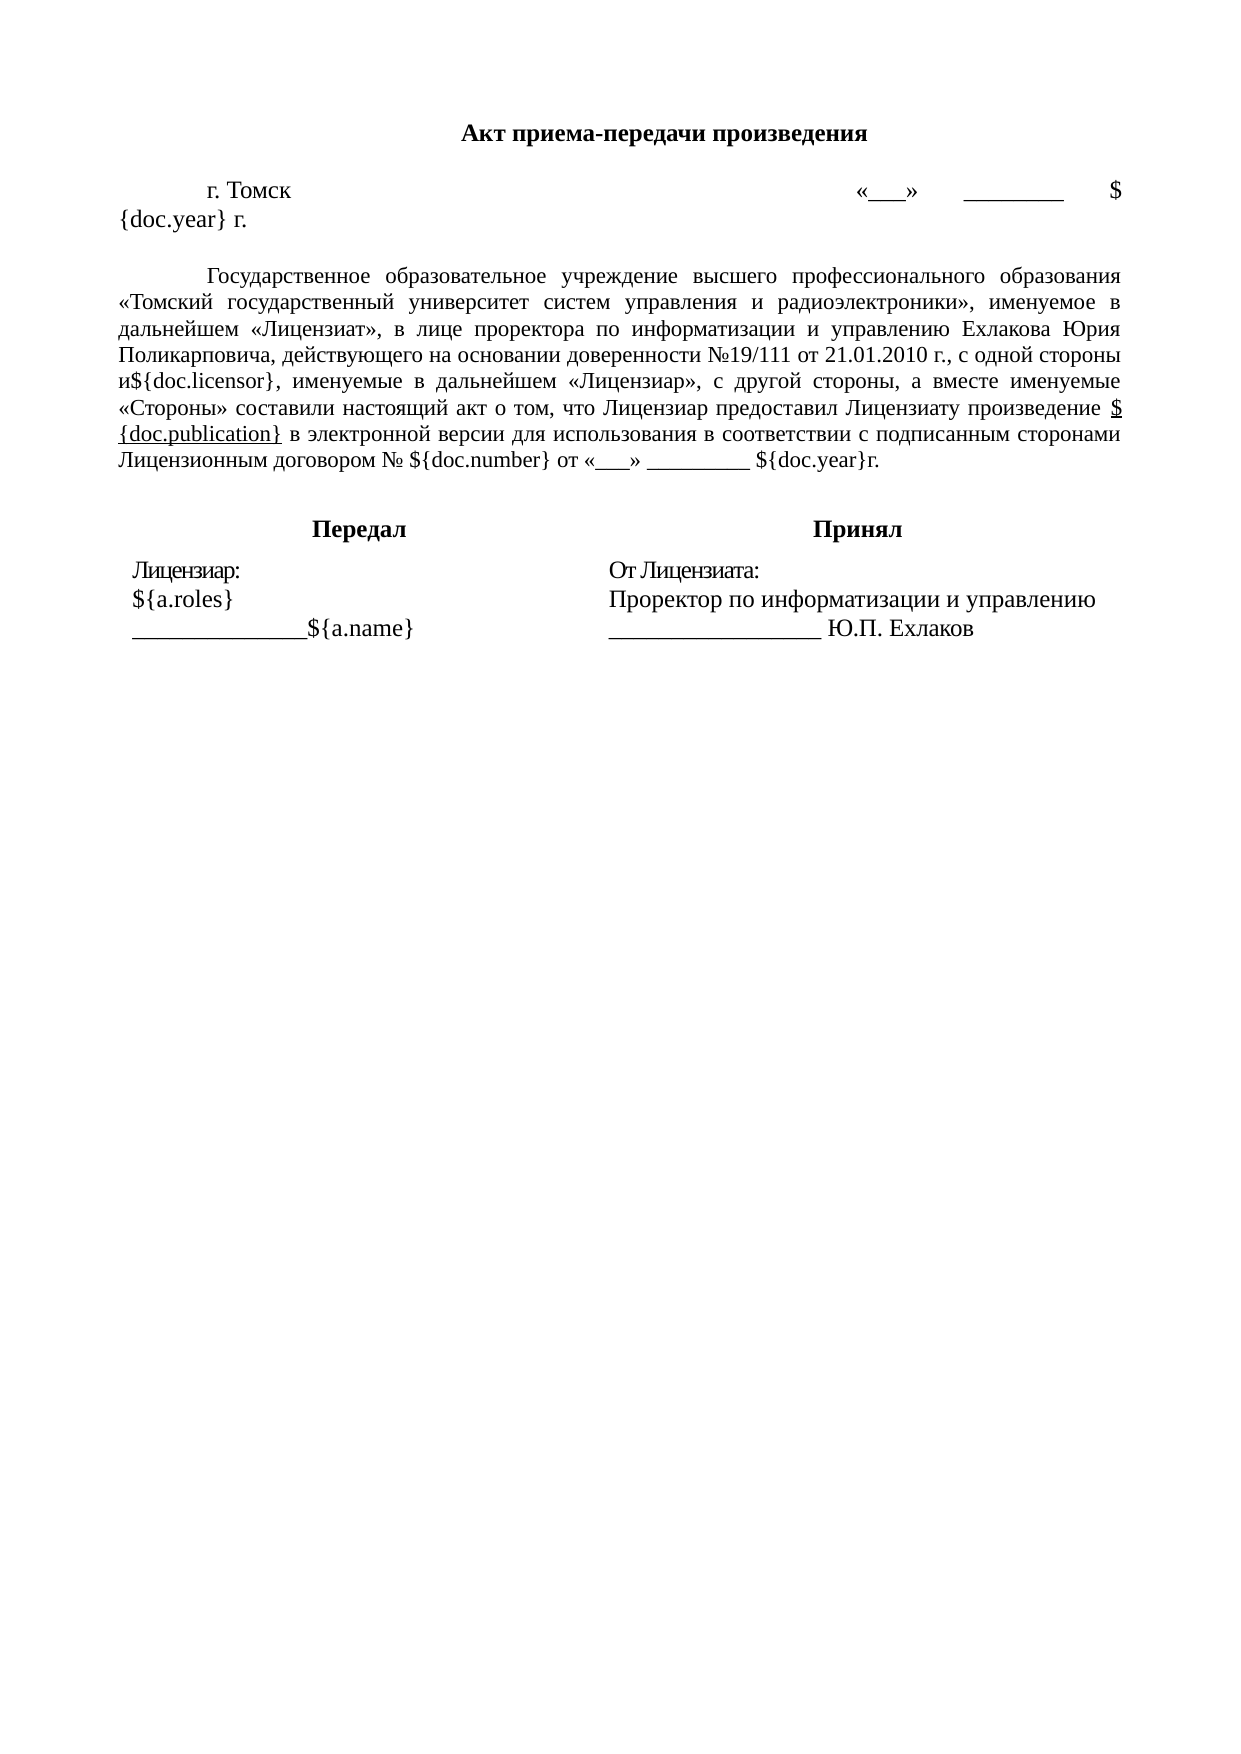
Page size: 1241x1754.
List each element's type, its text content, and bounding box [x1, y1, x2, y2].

text Государственное образовательное учреждение высшего профессионального образования «Томский государственный университет систем управления и радиоэлектроники», именуемое в дальнейшем «Лицензиат», в лице проректора по информатизации и управлению Ехлакова Юрия Поликарповича, действующего на основании доверенности №19/111 от 21.01.2010 г., с одной стороны и${doc.licensor}, именуемые в дальнейшем «Лицензиар», с другой стороны, а вместе именуемые «Стороны» составили настоящий акт о том, что Лицензиар предоставил Лицензиату произведение ${doc.publication} в электронной версии для использования в соответствии с подписанным сторонами Лицензионным договором № ${doc.number} от «___» _________ ${doc.year}г. [118, 262, 1122, 473]
text г. Томск «___» ________ ${doc.year} г. [118, 176, 1122, 233]
text Акт приема-передачи произведения [118, 118, 1122, 147]
table_cell От Лицензиата: Проректор по информатизации и управлению _________________ Ю.П. Ехлаков [597, 555, 1118, 661]
table_header Передал [121, 501, 597, 555]
table_header Принял [597, 501, 1118, 555]
table_cell Лицензиар: ${a.roles} ______________${a.name} [121, 555, 597, 661]
